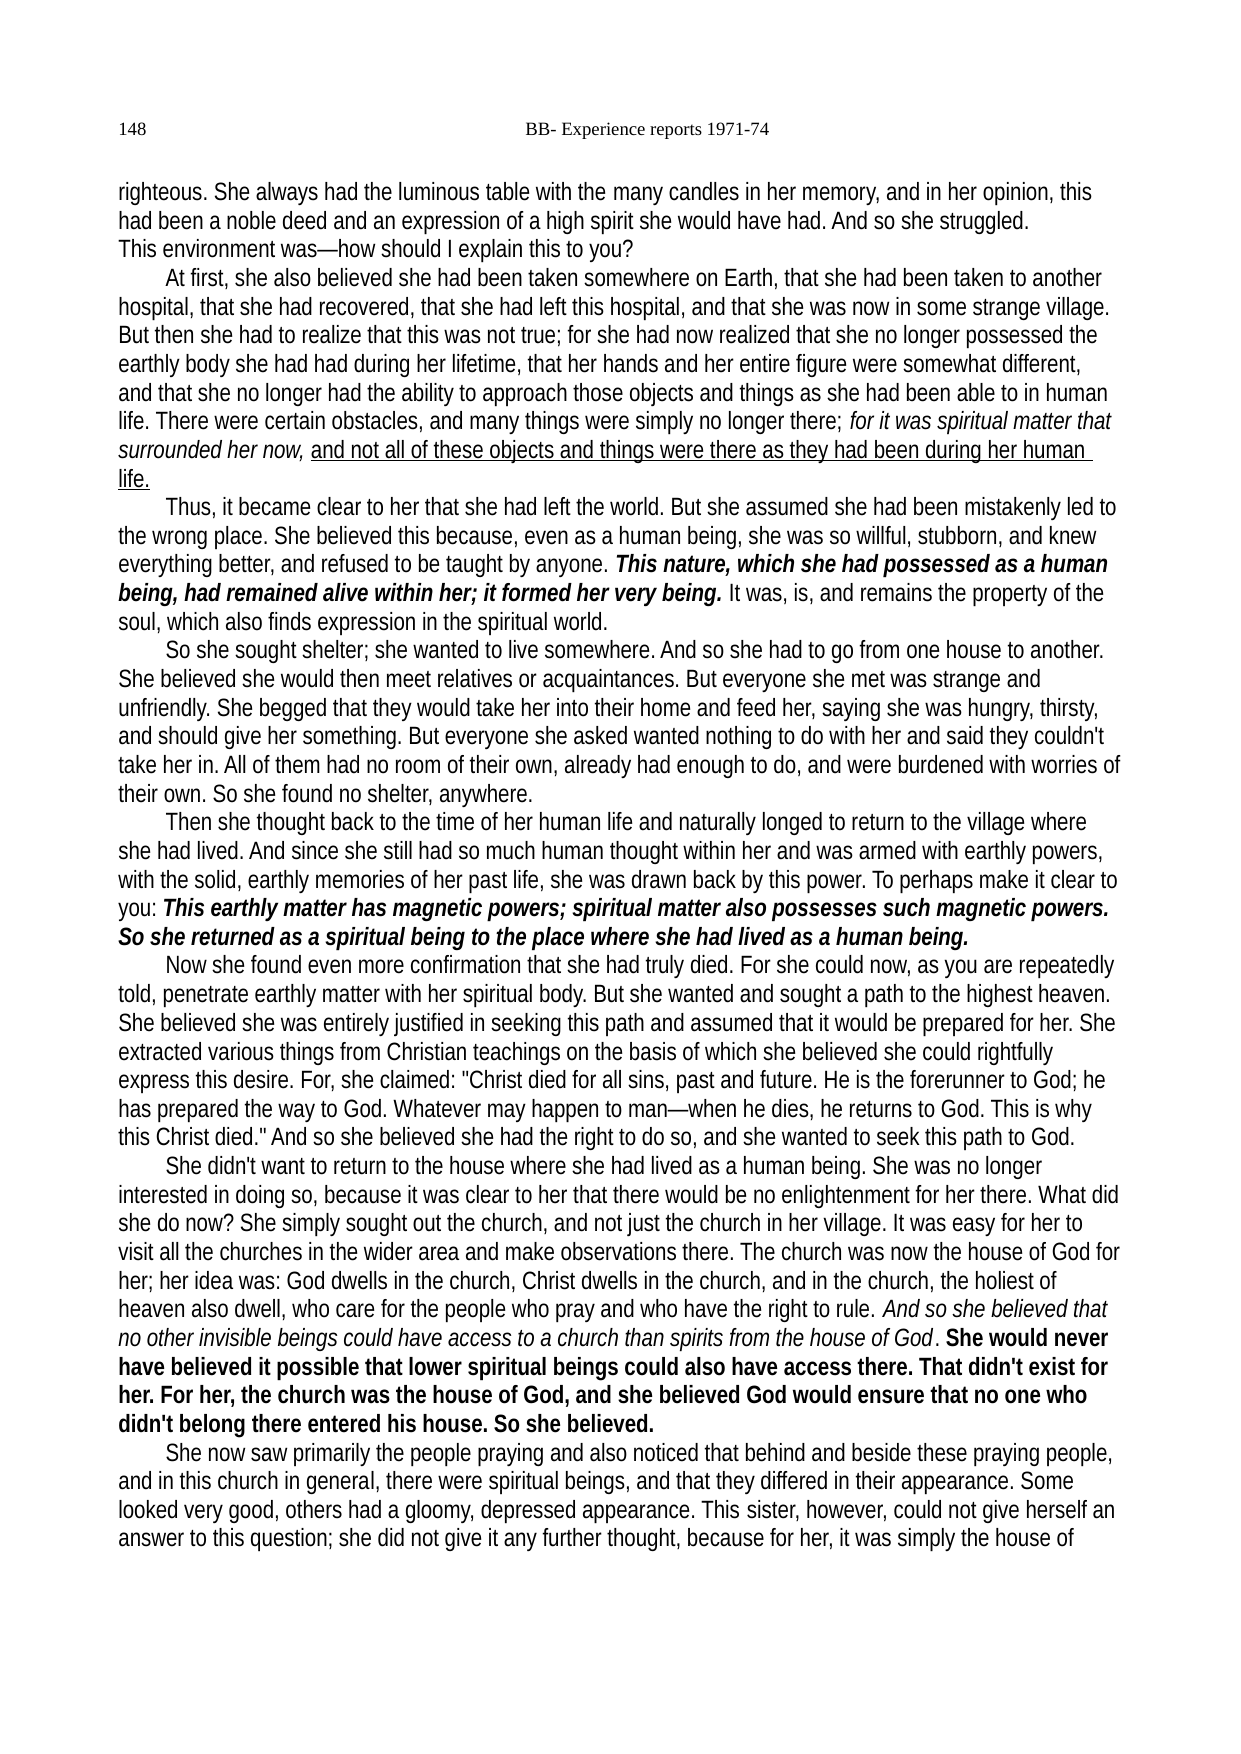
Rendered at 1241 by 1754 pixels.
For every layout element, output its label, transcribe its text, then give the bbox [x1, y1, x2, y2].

text Then she thought back to the time of her human life and naturally longed to return to the village where she had lived. And since she still had so much human thought within her and was armed with earthly powers, with the solid, earthly memories of her past life, she was drawn back by this power. To perhaps make it clear to you: This earthly matter has magnetic powers; spiritual matter also possesses such magnetic powers. So she returned as a spiritual being to the place where she had lived as a human being. [118, 807, 1123, 951]
text She didn't want to return to the house where she had lived as a human being. She was no longer interested in doing so, because it was clear to her that there would be no enlightenment for her there. What did she do now? She simply sought out the church, and not just the church in her village. It was easy for her to visit all the churches in the wider area and make observations there. The church was now the house of God for her; her idea was: God dwells in the church, Christ dwells in the church, and in the church, the holiest of heaven also dwell, who care for the people who pray and who have the right to rule. And so she believed that no other invisible beings could have access to a church than spirits from the house of God. She would never have believed it possible that lower spiritual beings could also have access there. That didn't exist for her. For her, the church was the house of God, and she believed God would ensure that no one who didn't belong there entered his house. So she believed. [118, 1151, 1123, 1437]
text Now she found even more confirmation that she had truly died. For she could now, as you are repeatedly told, penetrate earthly matter with her spiritual body. But she wanted and sought a path to the highest heaven. She believed she was entirely justified in seeking this path and assumed that it would be prepared for her. She extracted various things from Christian teachings on the basis of which she believed she could rightfully express this desire. For, she claimed: "Christ died for all sins, past and future. He is the forerunner to God; he has prepared the way to God. Whatever may happen to man—when he dies, he returns to God. This is why this Christ died." And so she believed she had the right to do so, and she wanted to seek this path to God. [118, 951, 1123, 1151]
text righteous. She always had the luminous table with the many candles in her memory, and in her opinion, this had been a noble deed and an expression of a high spirit she would have had. And so she struggled. [118, 177, 1123, 234]
text This environment was—how should I explain this to you? [118, 234, 1123, 263]
text So she sought shelter; she wanted to live somewhere. And so she had to go from one house to another. She believed she would then meet relatives or acquaintances. But everyone she met was strange and unfriendly. She begged that they would take her into their home and feed her, saying she was hungry, thirsty, and should give her something. But everyone she asked wanted nothing to do with her and said they couldn't take her in. All of them had no room of their own, already had enough to do, and were burdened with worries of their own. So she found no shelter, anywhere. [118, 635, 1123, 807]
text She now saw primarily the people praying and also noticed that behind and beside these praying people, and in this church in general, there were spiritual beings, and that they differed in their appearance. Some looked very good, others had a gloomy, depressed appearance. This sister, however, could not give herself an answer to this question; she did not give it any further thought, because for her, it was simply the house of [118, 1437, 1123, 1552]
text At first, she also believed she had been taken somewhere on Earth, that she had been taken to another hospital, that she had recovered, that she had left this hospital, and that she was now in some strange village. But then she had to realize that this was not true; for she had now realized that she no longer possessed the earthly body she had had during her lifetime, that her hands and her entire figure were somewhat different, and that she no longer had the ability to approach those objects and things as she had been able to in human life. There were certain obstacles, and many things were simply no longer there; for it was spiritual matter that surrounded her now, and not all of these objects and things were there as they had been during her human life. [118, 263, 1123, 492]
text Thus, it became clear to her that she had left the world. But she assumed she had been mistakenly led to the wrong place. She believed this because, even as a human being, she was so willful, stubborn, and knew everything better, and refused to be taught by anyone. This nature, which she had possessed as a human being, had remained alive within her; it formed her very being. It was, is, and remains the property of the soul, which also finds expression in the spiritual world. [118, 492, 1123, 635]
